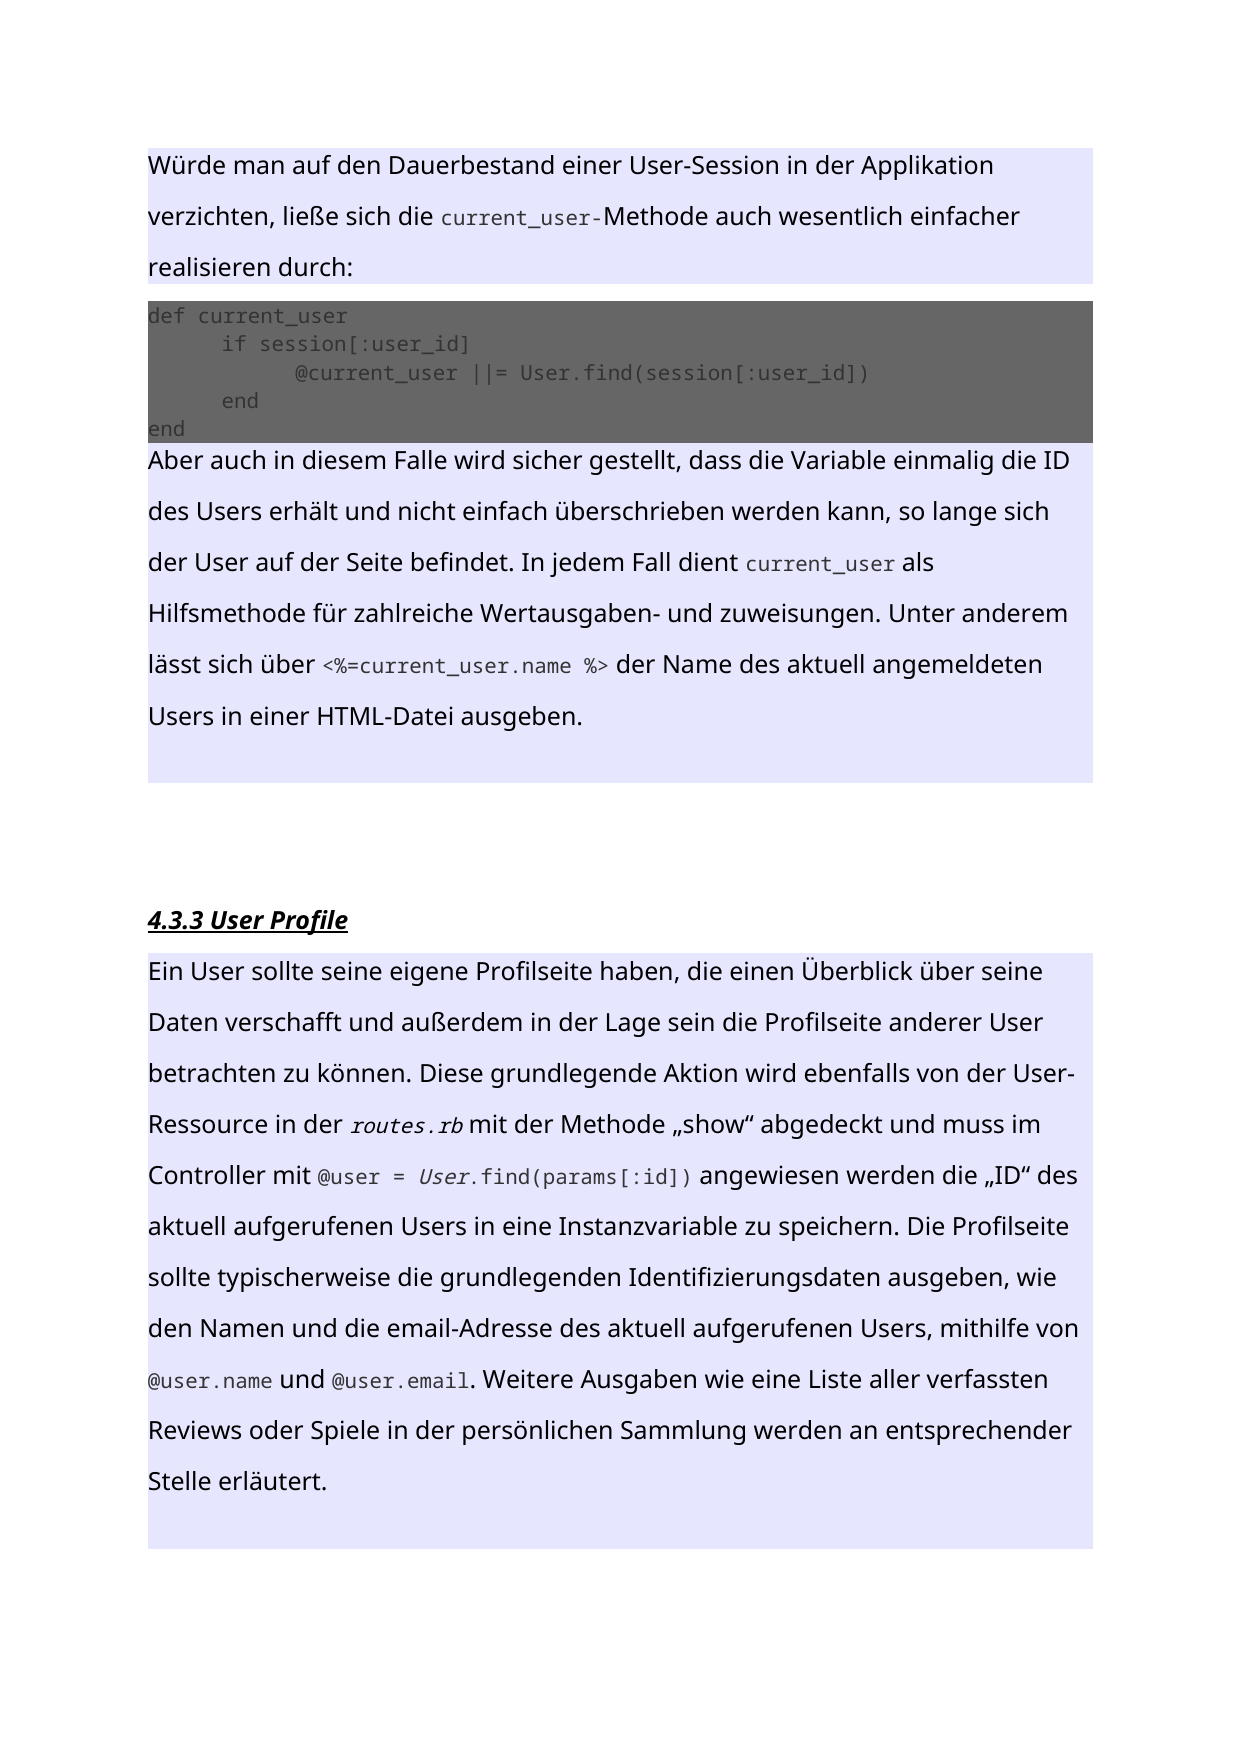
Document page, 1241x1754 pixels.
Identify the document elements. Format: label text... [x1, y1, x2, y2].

text def current_user [148, 301, 1093, 329]
text @current_user ||= User.find(session[:user_id]) [148, 358, 1093, 386]
text end [148, 414, 1093, 443]
text Würde man auf den Dauerbestand einer User-Session in der Applikation verzichten, ließe sich die current_user-Methode auch wesentlich einfacher realisieren durch: [148, 148, 1093, 284]
text if session[:user_id] [148, 329, 1093, 358]
subtitle 4.3.3 User Profile [148, 902, 1093, 936]
text end [148, 386, 1093, 414]
text Aber auch in diesem Falle wird sicher gestellt, dass die Variable einmalig die ID des Users erhält und nicht einfach überschrieben werden kann, so lange sich der User auf der Seite befindet. In jedem Fall dient current_user als Hilfsmethode für zahlreiche Wertausgaben- und zuweisungen. Unter anderem lässt sich über <%=current_user.name %> der Name des aktuell angemeldeten Users in einer HTML-Datei ausgeben. [148, 443, 1093, 732]
text Ein User sollte seine eigene Profilseite haben, die einen Überblick über seine Daten verschafft und außerdem in der Lage sein die Profilseite anderer User betrachten zu können. Diese grundlegende Aktion wird ebenfalls von der User-Ressource in der routes.rb mit der Methode „show“ abgedeckt und muss im Controller mit @user = User.find(params[:id]) angewiesen werden die „ID“ des aktuell aufgerufenen Users in eine Instanzvariable zu speichern. Die Profilseite sollte typischerweise die grundlegenden Identifizierungsdaten ausgeben, wie den Namen und die email-Adresse des aktuell aufgerufenen Users, mithilfe von @user.name und @user.email. Weitere Ausgaben wie eine Liste aller verfassten Reviews oder Spiele in der persönlichen Sammlung werden an entsprechender Stelle erläutert. [148, 953, 1093, 1498]
